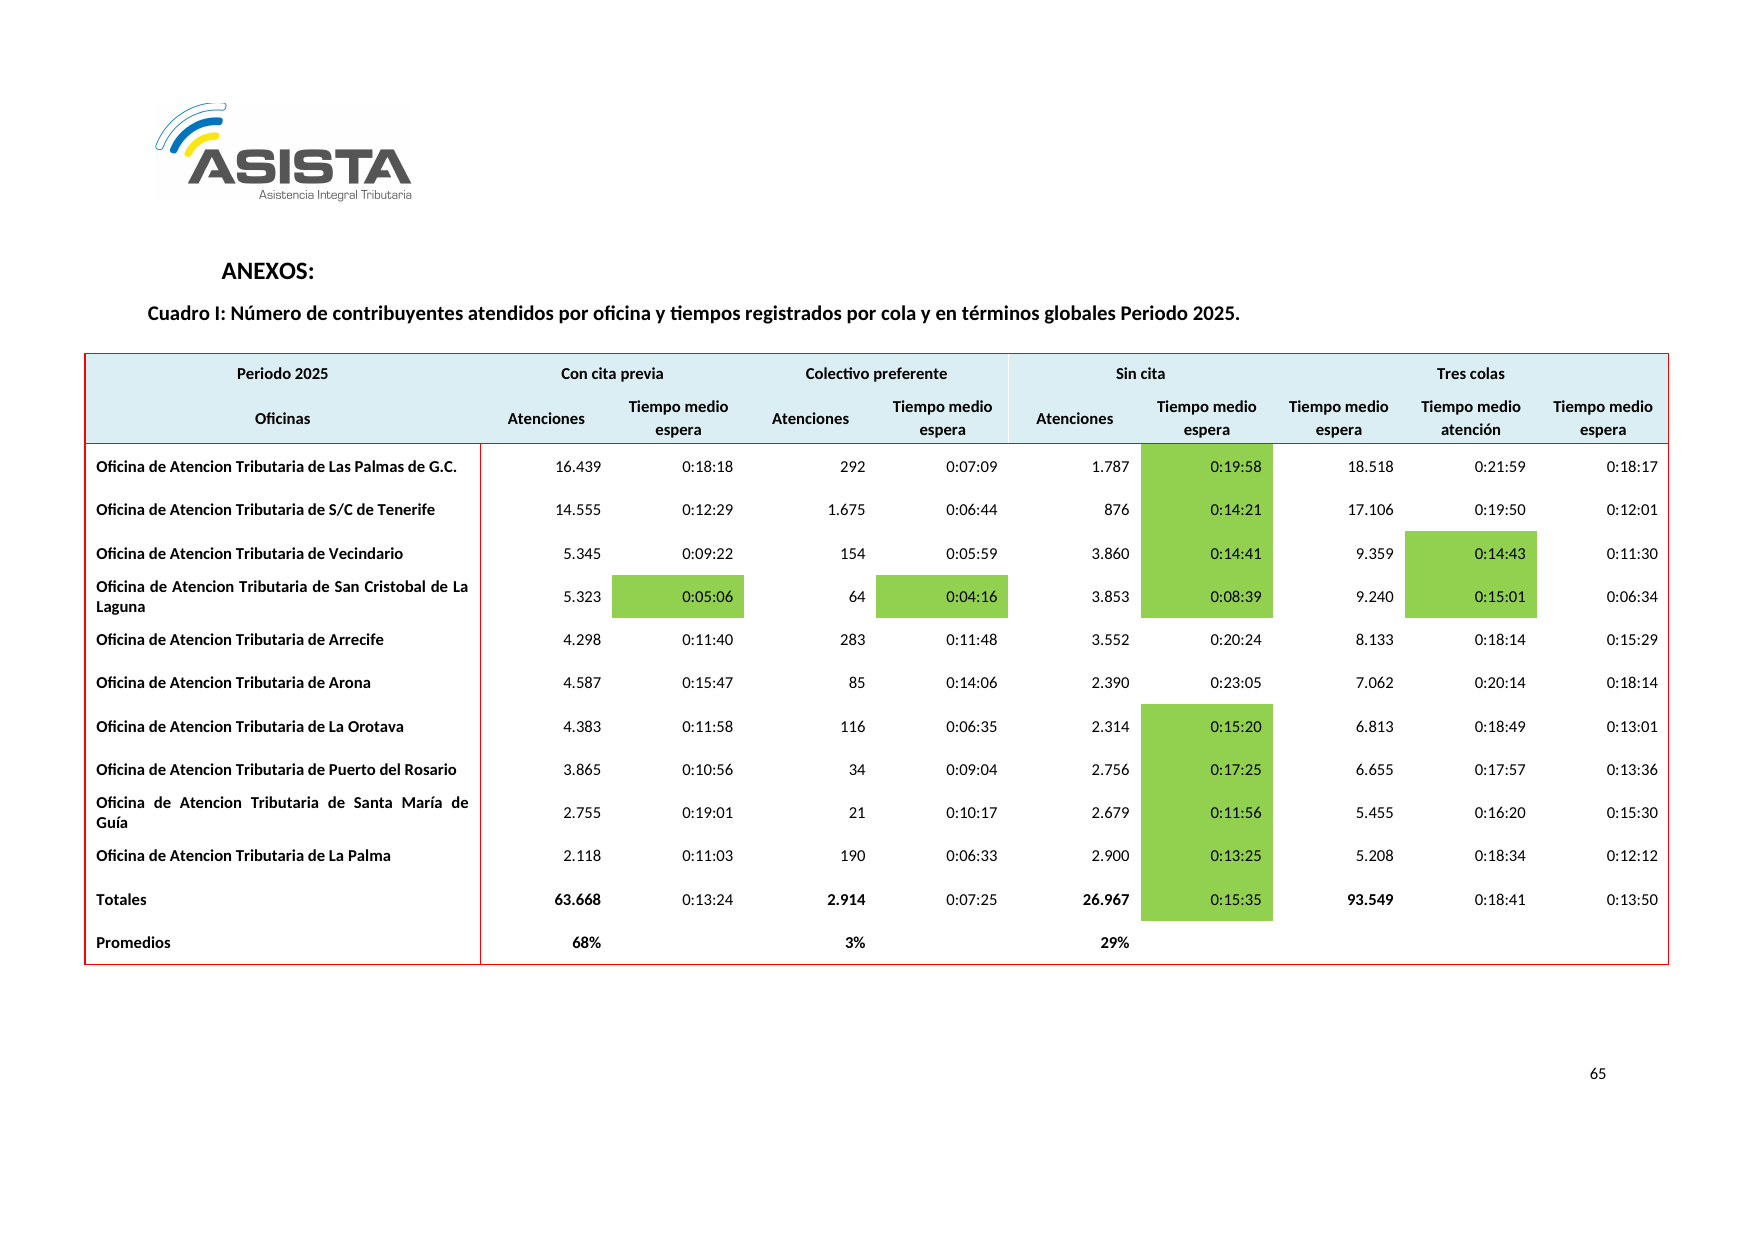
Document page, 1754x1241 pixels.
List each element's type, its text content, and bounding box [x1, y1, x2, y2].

table_cell 0:10:17 [876, 791, 1008, 834]
table_cell 0:18:41 [1405, 877, 1537, 921]
table_cell 0:05:59 [876, 531, 1008, 575]
table_cell 5.455 [1273, 791, 1405, 834]
table_cell Tiempo medio espera [1273, 396, 1405, 443]
table_cell 0:15:29 [1537, 618, 1668, 661]
table_cell 0:07:09 [876, 444, 1008, 488]
table_cell Oficina de Atencion Tributaria de Arrecife [86, 618, 480, 661]
table_cell 0:14:41 [1141, 531, 1273, 575]
table_cell 0:20:14 [1405, 661, 1537, 704]
table_cell 0:08:39 [1141, 575, 1273, 618]
table_cell 0:14:43 [1405, 531, 1537, 575]
table_cell 18.518 [1273, 444, 1405, 488]
table_cell 190 [744, 834, 876, 877]
table_cell 3% [744, 921, 876, 964]
table_cell Oficina de Atencion Tributaria de Puerto del Rosario [86, 748, 480, 791]
table_cell 17.106 [1273, 488, 1405, 531]
table_cell 0:13:25 [1141, 834, 1273, 877]
table_header Con cita previa [480, 354, 744, 396]
table_cell Tiempo medio atención [1405, 396, 1537, 443]
table_cell 16.439 [481, 444, 612, 488]
table_cell [876, 921, 1008, 964]
table_cell 1.675 [744, 488, 876, 531]
table_cell 2.390 [1009, 661, 1141, 704]
table_cell 0:20:24 [1141, 618, 1273, 661]
table_cell 21 [744, 791, 876, 834]
table_cell 64 [744, 575, 876, 618]
table_cell 0:11:56 [1141, 791, 1273, 834]
table_cell 1.787 [1009, 444, 1141, 488]
table_cell 0:13:36 [1537, 748, 1668, 791]
table_cell 0:17:25 [1141, 748, 1273, 791]
table_cell 0:12:01 [1537, 488, 1668, 531]
table_cell Oficina de Atencion Tributaria de Arona [86, 661, 480, 704]
table_cell Oficina de Atencion Tributaria de La Orotava [86, 704, 480, 748]
table_cell 9.359 [1273, 531, 1405, 575]
table_cell 6.655 [1273, 748, 1405, 791]
table_cell 0:19:58 [1141, 444, 1273, 488]
table_cell 0:12:29 [612, 488, 744, 531]
table_cell 93.549 [1273, 877, 1405, 921]
table_cell 9.240 [1273, 575, 1405, 618]
table_cell 5.323 [481, 575, 612, 618]
table_cell 6.813 [1273, 704, 1405, 748]
table_cell 2.755 [481, 791, 612, 834]
table_cell 154 [744, 531, 876, 575]
table_cell 0:21:59 [1405, 444, 1537, 488]
table_cell 5.208 [1273, 834, 1405, 877]
table_cell 2.756 [1009, 748, 1141, 791]
table_cell 3.865 [481, 748, 612, 791]
table_cell 0:19:50 [1405, 488, 1537, 531]
table_cell 4.587 [481, 661, 612, 704]
table_cell Tiempo medio espera [1537, 396, 1668, 443]
table_cell 8.133 [1273, 618, 1405, 661]
table_cell 0:12:12 [1537, 834, 1668, 877]
table_cell Oficina de Atencion Tributaria de San Cristobal de La Laguna [86, 575, 480, 618]
table_cell Oficina de Atencion Tributaria de Las Palmas de G.C. [86, 444, 480, 488]
table_cell Oficina de Atencion Tributaria de Vecindario [86, 531, 480, 575]
table_header Tres colas [1273, 354, 1668, 396]
table_cell Tiempo medio espera [876, 396, 1008, 443]
table_cell 0:09:04 [876, 748, 1008, 791]
table_cell 85 [744, 661, 876, 704]
table_cell 0:18:14 [1537, 661, 1668, 704]
table_cell [612, 921, 744, 964]
table_cell Oficina de Atencion Tributaria de S/C de Tenerife [86, 488, 480, 531]
table_cell 2.118 [481, 834, 612, 877]
table_cell [1273, 921, 1405, 964]
table_cell 0:19:01 [612, 791, 744, 834]
table_cell 0:06:34 [1537, 575, 1668, 618]
table_cell 0:11:30 [1537, 531, 1668, 575]
table_cell 0:17:57 [1405, 748, 1537, 791]
table_cell 3.853 [1009, 575, 1141, 618]
table_cell 0:05:06 [612, 575, 744, 618]
table_cell Tiempo medio espera [1141, 396, 1273, 443]
table_cell 0:13:01 [1537, 704, 1668, 748]
table_cell 0:06:33 [876, 834, 1008, 877]
table_cell 0:18:49 [1405, 704, 1537, 748]
table_cell 0:15:35 [1141, 877, 1273, 921]
table_cell 29% [1009, 921, 1141, 964]
table_cell 0:16:20 [1405, 791, 1537, 834]
table_cell 0:06:44 [876, 488, 1008, 531]
table_cell [1537, 921, 1668, 964]
table_cell 34 [744, 748, 876, 791]
table_cell 14.555 [481, 488, 612, 531]
text Cuadro I: Número de contribuyentes atendidos por oficina y tiempos registrados por cola y en términos globales Periodo 2025. [148, 301, 1606, 326]
table_cell 0:04:16 [876, 575, 1008, 618]
table_cell Tiempo medio espera [612, 396, 744, 443]
table_cell 7.062 [1273, 661, 1405, 704]
table_cell Promedios [86, 921, 480, 964]
table_cell 0:06:35 [876, 704, 1008, 748]
table_cell [1141, 921, 1273, 964]
table_cell Oficina de Atencion Tributaria de La Palma [86, 834, 480, 877]
table_cell 4.298 [481, 618, 612, 661]
subtitle ANEXOS: [148, 255, 1606, 285]
table_cell 0:11:40 [612, 618, 744, 661]
table_header Colectivo preferente [744, 354, 1008, 396]
table_cell 2.900 [1009, 834, 1141, 877]
table_cell Totales [86, 877, 480, 921]
table_cell Oficinas [86, 396, 480, 443]
table_cell 0:09:22 [612, 531, 744, 575]
table_cell 0:15:01 [1405, 575, 1537, 618]
table_cell 0:14:21 [1141, 488, 1273, 531]
table_cell 0:11:58 [612, 704, 744, 748]
table_cell 0:15:47 [612, 661, 744, 704]
table_cell 116 [744, 704, 876, 748]
table_cell 876 [1009, 488, 1141, 531]
table_cell 0:14:06 [876, 661, 1008, 704]
table_cell Oficina de Atencion Tributaria de Santa María de Guía [86, 791, 480, 834]
table_cell 0:13:24 [612, 877, 744, 921]
table_cell 3.552 [1009, 618, 1141, 661]
table_cell 0:11:48 [876, 618, 1008, 661]
table_cell 0:13:50 [1537, 877, 1668, 921]
table_cell Atenciones [480, 396, 612, 443]
table_header Periodo 2025 [86, 354, 480, 396]
table_cell 5.345 [481, 531, 612, 575]
table_cell 0:11:03 [612, 834, 744, 877]
table_cell 2.314 [1009, 704, 1141, 748]
table_cell 0:18:17 [1537, 444, 1668, 488]
table_cell [1405, 921, 1537, 964]
table_cell 68% [481, 921, 612, 964]
table_cell 0:18:34 [1405, 834, 1537, 877]
table_cell 283 [744, 618, 876, 661]
table_cell Atenciones [744, 396, 876, 443]
table_cell 0:15:30 [1537, 791, 1668, 834]
table_cell 2.914 [744, 877, 876, 921]
table_cell 26.967 [1009, 877, 1141, 921]
table_cell 3.860 [1009, 531, 1141, 575]
table_cell 4.383 [481, 704, 612, 748]
table_cell 0:07:25 [876, 877, 1008, 921]
table_cell Atenciones [1009, 396, 1141, 443]
table_cell 63.668 [481, 877, 612, 921]
table_cell 0:23:05 [1141, 661, 1273, 704]
table_cell 2.679 [1009, 791, 1141, 834]
table_cell 0:18:18 [612, 444, 744, 488]
table_cell 0:18:14 [1405, 618, 1537, 661]
table_cell 292 [744, 444, 876, 488]
table_header Sin cita [1009, 354, 1273, 396]
table_cell 0:10:56 [612, 748, 744, 791]
table_cell 0:15:20 [1141, 704, 1273, 748]
